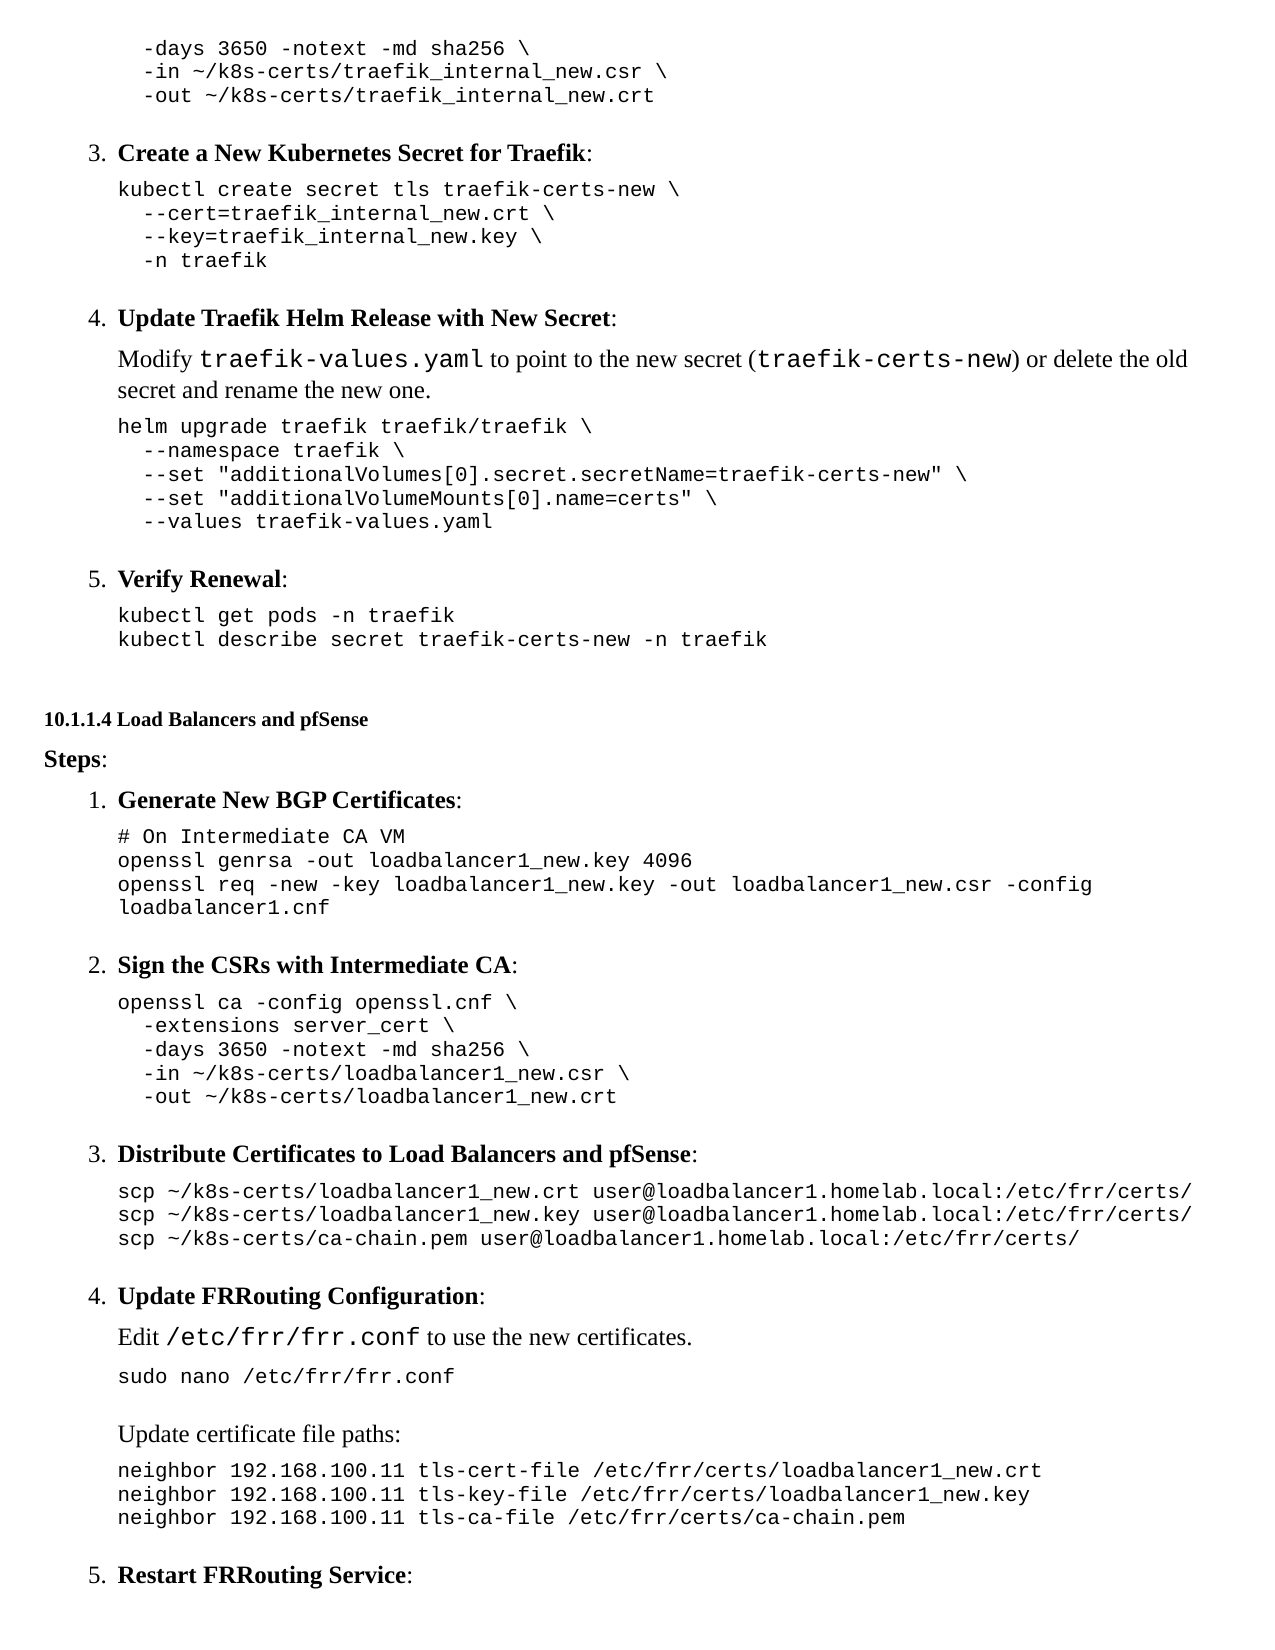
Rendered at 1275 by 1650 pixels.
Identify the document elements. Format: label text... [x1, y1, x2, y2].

list Edit /etc/frr/frr.conf to use the new certificates. [88, 1322, 1217, 1353]
list sudo nano /etc/frr/frr.conf [88, 1366, 1217, 1389]
list openssl req -new -key loadbalancer1_new.key -out loadbalancer1_new.csr -config loadbalancer1.cnf [88, 874, 1217, 921]
list openssl genrsa -out loadbalancer1_new.key 4096 [88, 850, 1217, 874]
list Restart FRRouting Service: [88, 1560, 1217, 1589]
list Distribute Certificates to Load Balancers and pfSense: [88, 1139, 1217, 1168]
list -n traefik [88, 250, 1217, 274]
list kubectl create secret tls traefik-certs-new \ [88, 179, 1217, 203]
list neighbor 192.168.100.11 tls-key-file /etc/frr/certs/loadbalancer1_new.key [88, 1484, 1217, 1507]
list kubectl describe secret traefik-certs-new -n traefik [88, 629, 1217, 653]
list -in ~/k8s-certs/traefik_internal_new.csr \ [88, 61, 1217, 85]
list # On Intermediate CA VM [88, 826, 1217, 850]
list Verify Renewal: [88, 564, 1217, 593]
list Update Traefik Helm Release with New Secret: [88, 303, 1217, 332]
subtitle 10.1.1.4 Load Balancers and pfSense [44, 707, 1217, 731]
list Update certificate file paths: [88, 1419, 1217, 1447]
list --set "additionalVolumeMounts[0].name=certs" \ [88, 487, 1217, 511]
list --key=traefik_internal_new.key \ [88, 226, 1217, 250]
list --namespace traefik \ [88, 440, 1217, 464]
list kubectl get pods -n traefik [88, 606, 1217, 629]
list Generate New BGP Certificates: [88, 785, 1217, 814]
list Sign the CSRs with Intermediate CA: [88, 950, 1217, 979]
list openssl ca -config openssl.cnf \ [88, 992, 1217, 1015]
list -in ~/k8s-certs/loadbalancer1_new.csr \ [88, 1063, 1217, 1086]
list scp ~/k8s-certs/ca-chain.pem user@loadbalancer1.homelab.local:/etc/frr/certs/ [88, 1228, 1217, 1252]
list helm upgrade traefik traefik/traefik \ [88, 417, 1217, 440]
list neighbor 192.168.100.11 tls-ca-file /etc/frr/certs/ca-chain.pem [88, 1507, 1217, 1531]
list -out ~/k8s-certs/traefik_internal_new.crt [88, 85, 1217, 108]
list --cert=traefik_internal_new.crt \ [88, 203, 1217, 226]
list scp ~/k8s-certs/loadbalancer1_new.crt user@loadbalancer1.homelab.local:/etc/frr/certs/ [88, 1181, 1217, 1204]
list -days 3650 -notext -md sha256 \ [88, 37, 1217, 61]
list Update FRRouting Configuration: [88, 1281, 1217, 1310]
list --set "additionalVolumes[0].secret.secretName=traefik-certs-new" \ [88, 464, 1217, 487]
list scp ~/k8s-certs/loadbalancer1_new.key user@loadbalancer1.homelab.local:/etc/frr/certs/ [88, 1204, 1217, 1228]
list Modify traefik-values.yaml to point to the new secret (traefik-certs-new) or delete the old secret and rename the new one. [88, 344, 1217, 404]
list -out ~/k8s-certs/loadbalancer1_new.crt [88, 1086, 1217, 1110]
list --values traefik-values.yaml [88, 511, 1217, 535]
list -extensions server_cert \ [88, 1015, 1217, 1039]
list neighbor 192.168.100.11 tls-cert-file /etc/frr/certs/loadbalancer1_new.crt [88, 1460, 1217, 1484]
list Create a New Kubernetes Secret for Traefik: [88, 138, 1217, 167]
list -days 3650 -notext -md sha256 \ [88, 1039, 1217, 1063]
text Steps: [44, 744, 1217, 773]
